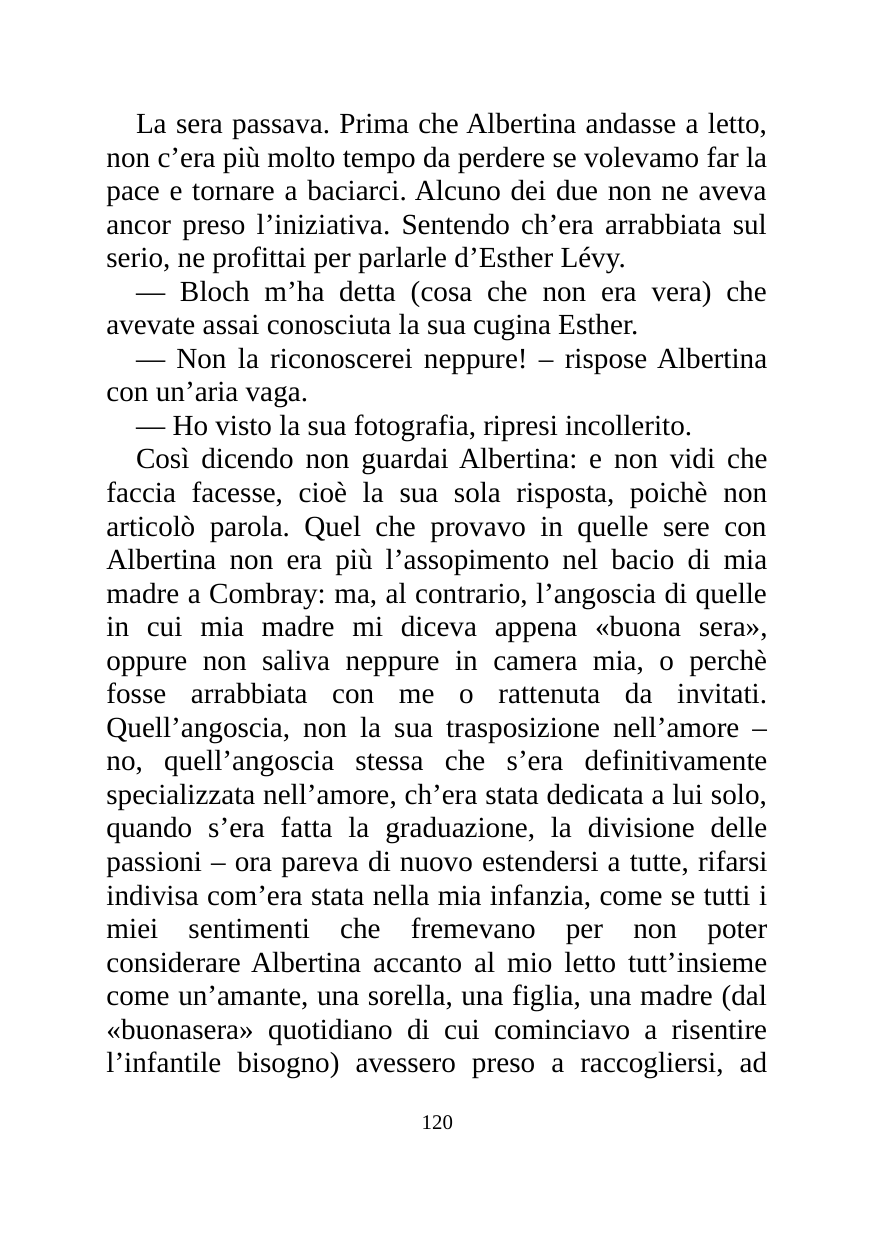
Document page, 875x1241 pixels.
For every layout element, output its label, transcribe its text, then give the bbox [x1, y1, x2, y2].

text — Non la riconoscerei neppure! – rispose Albertina con un’aria vaga. [106, 341, 768, 408]
text — Bloch m’ha detta (cosa che non era vera) che avevate assai conosciuta la sua cugina Esther. [106, 274, 768, 341]
text Così dicendo non guardai Albertina: e non vidi che faccia facesse, cioè la sua sola risposta, poichè non articolò parola. Quel che provavo in quelle sere con Albertina non era più l’assopimento nel bacio di mia madre a Combray: ma, al contrario, l’angoscia di quelle in cui mia madre mi diceva appena «buona sera», oppure non saliva neppure in camera mia, o perchè fosse arrabbiata con me o rattenuta da invitati. Quell’angoscia, non la sua trasposizione nell’amore – no, quell’angoscia stessa che s’era definitivamente specializzata nell’amore, ch’era stata dedicata a lui solo, quando s’era fatta la graduazione, la divisione delle passioni – ora pareva di nuovo estendersi a tutte, rifarsi indivisa com’era stata nella mia infanzia, come se tutti i miei sentimenti che fremevano per non poter considerare Albertina accanto al mio letto tutt’insieme come un’amante, una sorella, una figlia, una madre (dal «buonasera» quotidiano di cui cominciavo a risentire l’infantile bisogno) avessero preso a raccogliersi, ad [106, 442, 768, 1079]
text La sera passava. Prima che Albertina andasse a letto, non c’era più molto tempo da perdere se volevamo far la pace e tornare a baciarci. Alcuno dei due non ne aveva ancor preso l’iniziativa. Sentendo ch’era arrabbiata sul serio, ne profittai per parlarle d’Esther Lévy. [106, 106, 768, 274]
text — Ho visto la sua fotografia, ripresi incollerito. [106, 408, 768, 442]
